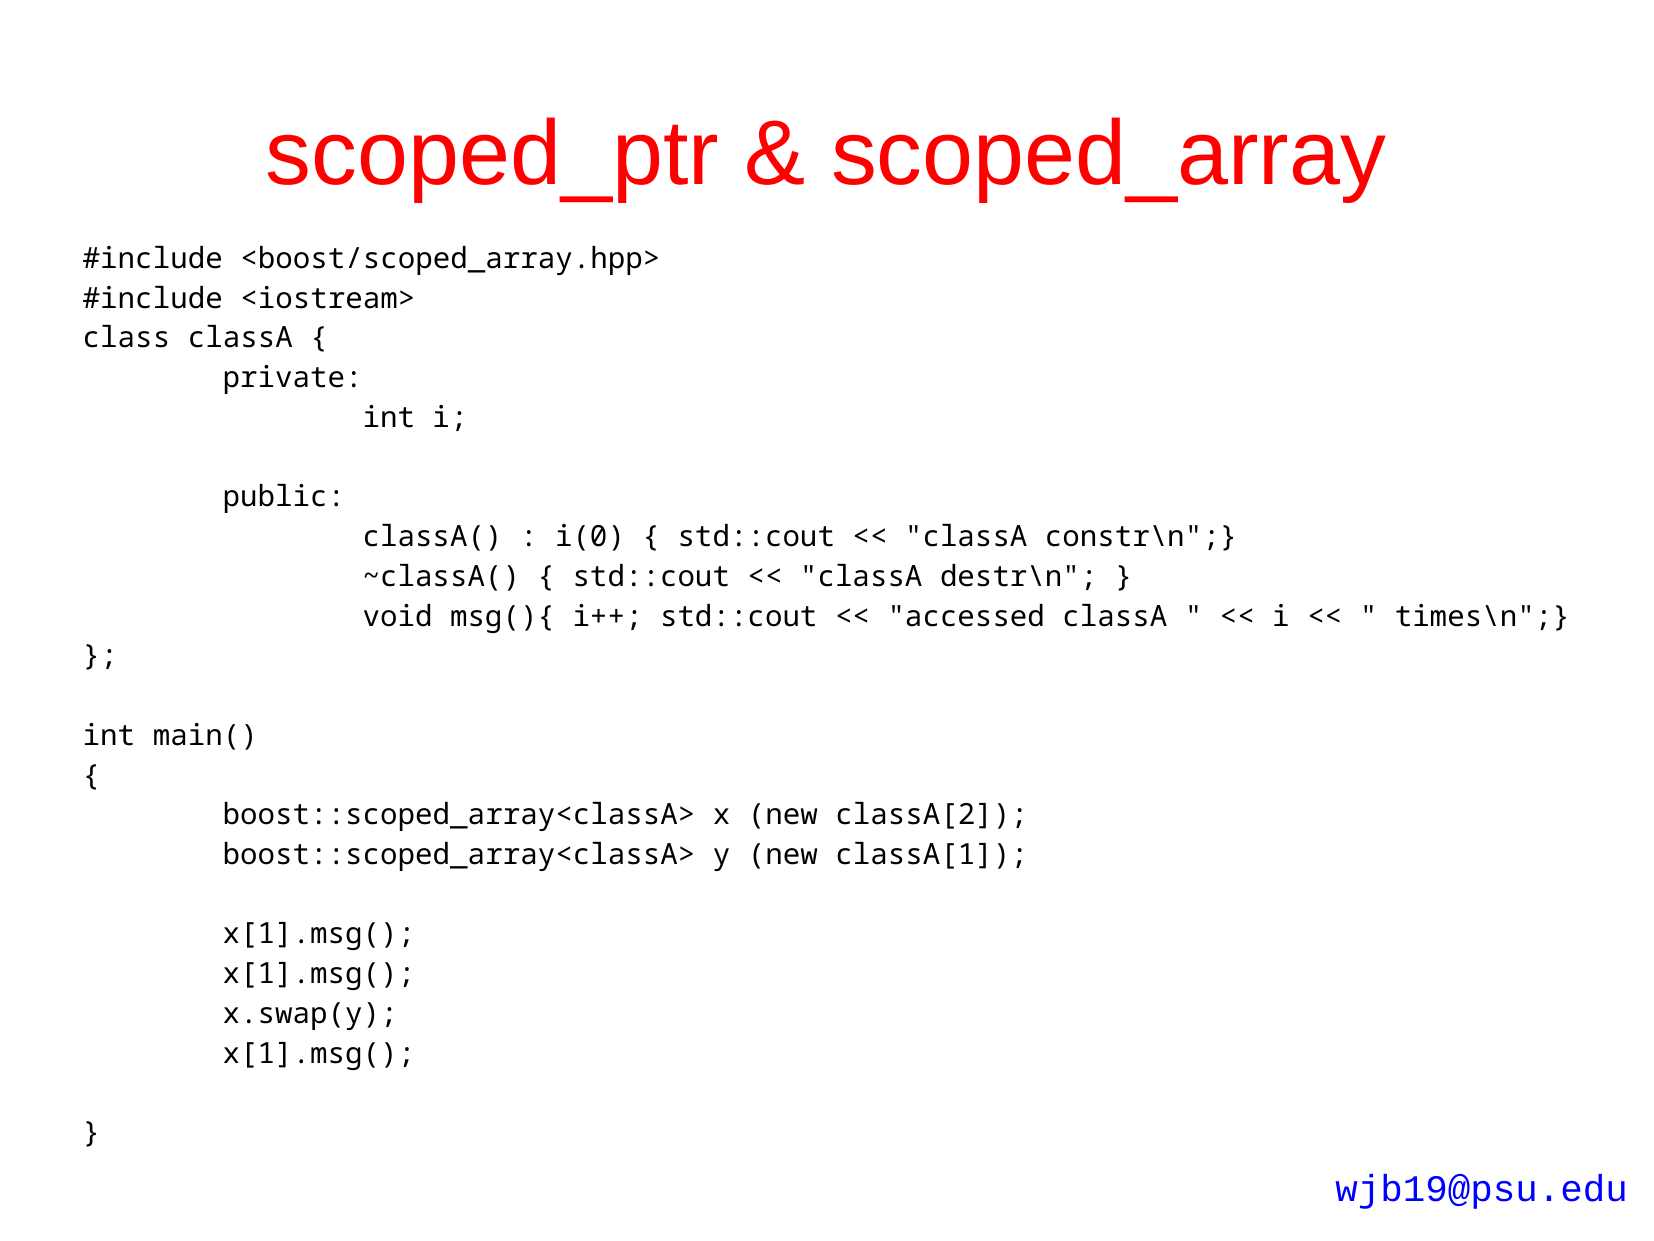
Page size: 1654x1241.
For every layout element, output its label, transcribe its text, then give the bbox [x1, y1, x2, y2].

text_box wjb19@psu.edu [1320, 1162, 1643, 1220]
title scoped_ptr & scoped_array [82, 49, 1571, 237]
subtitle #include <boost/scoped_array.hpp> #include <iostream> class classA { private: int i; public: classA() : i(0) { std::cout << "classA constr\n";} ~classA() { std::cout << "classA destr\n"; } void msg(){ i++; std::cout << "accessed classA " << i << " times\n";} }; int main() { boost::scoped_array<classA> x (new classA[2]); boost::scoped_array<classA> y (new classA[1]); x[1].msg(); x[1].msg(); x.swap(y); x[1].msg(); } [82, 237, 1571, 1097]
